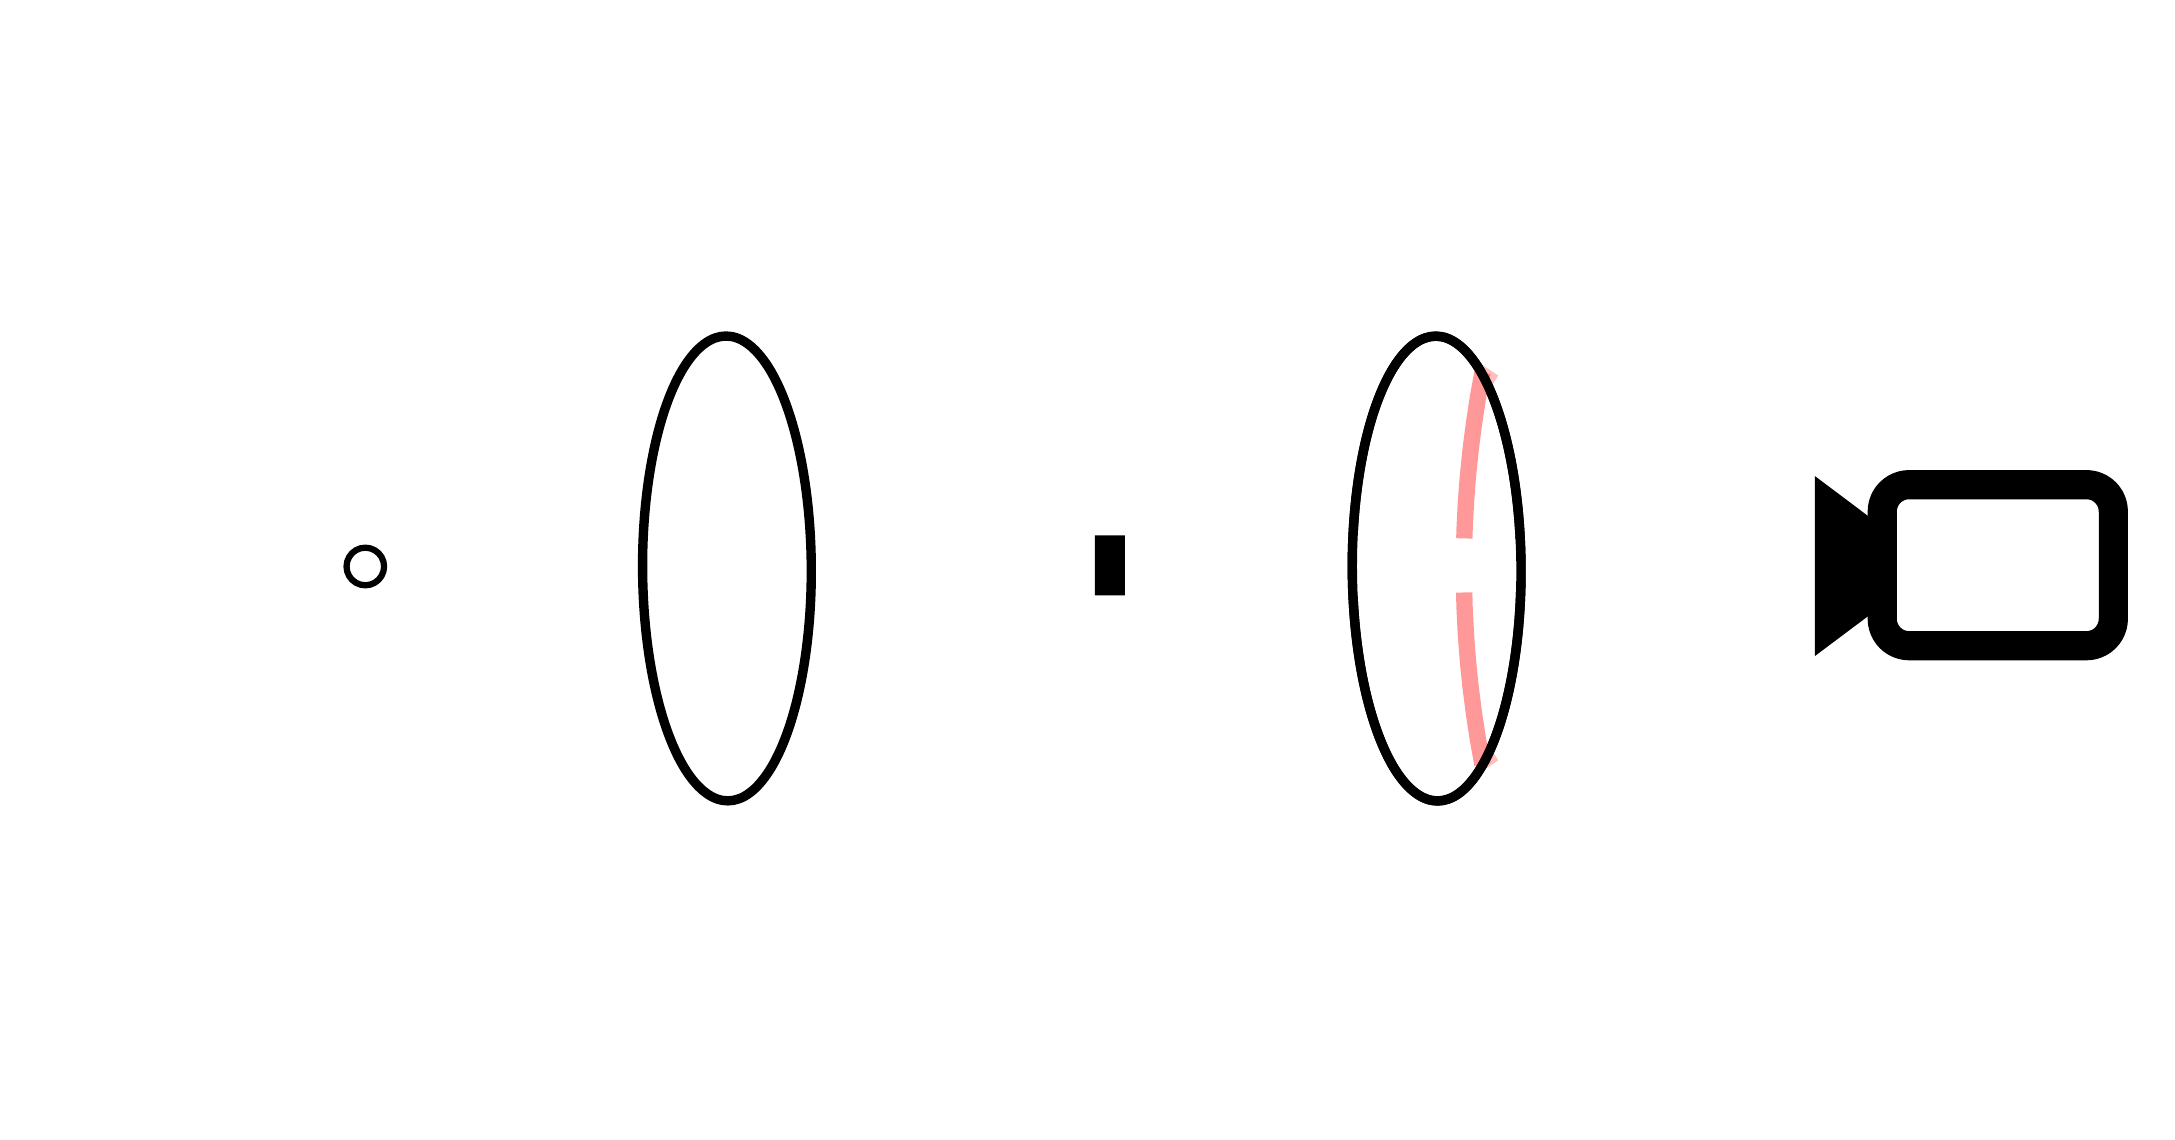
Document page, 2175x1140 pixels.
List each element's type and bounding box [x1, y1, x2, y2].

text_box [1357, 341, 1516, 796]
text_box [1094, 535, 1125, 596]
text_box [642, 336, 812, 801]
text_box [1483, 365, 1499, 384]
text_box [1814, 476, 1875, 657]
text_box [1487, 753, 1499, 768]
text_box [1882, 484, 2114, 646]
